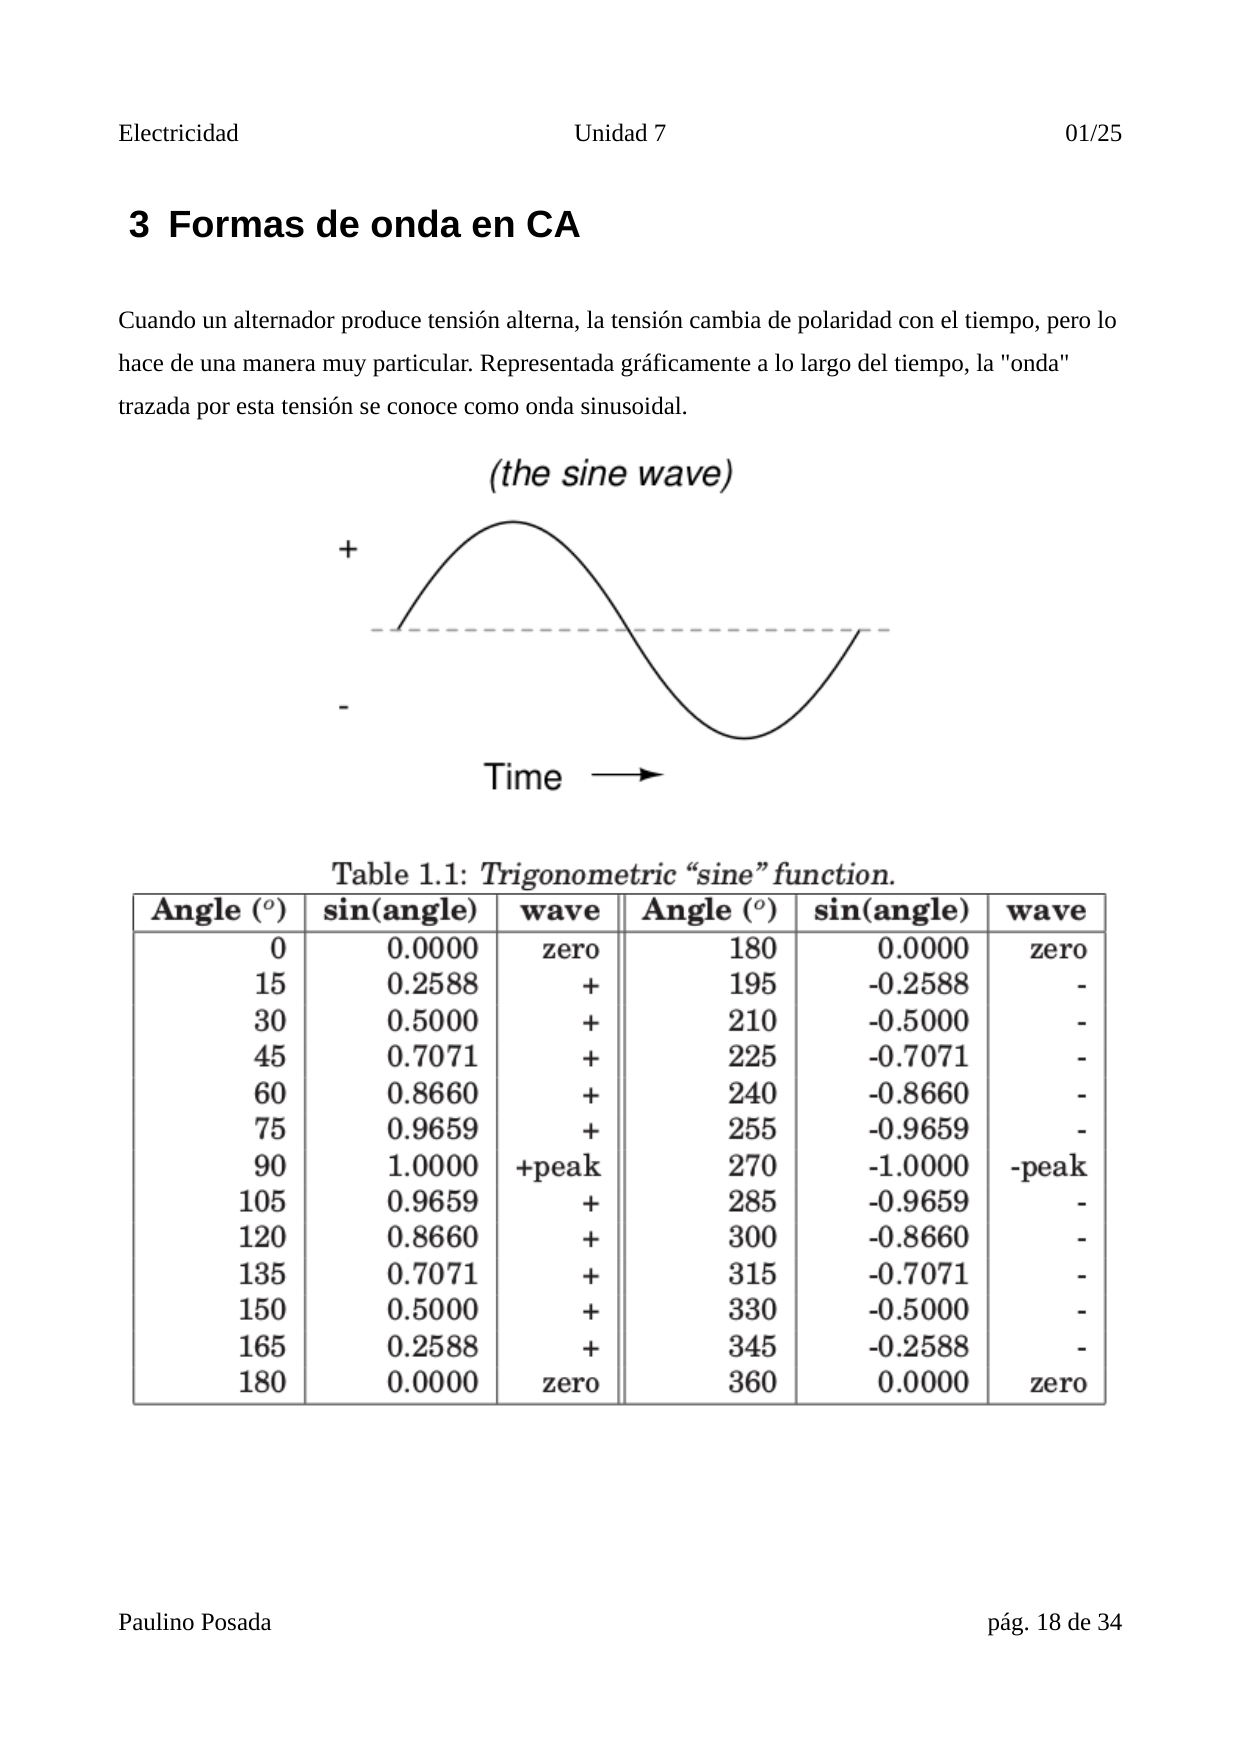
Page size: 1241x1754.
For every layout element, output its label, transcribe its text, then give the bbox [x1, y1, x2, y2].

picture [118, 853, 1123, 1419]
subtitle Formas de onda en CA [118, 201, 1122, 245]
picture [327, 449, 913, 810]
text Cuando un alternador produce tensión alterna, la tensión cambia de polaridad con el tiempo, pero lo hace de una manera muy particular. Representada gráficamente a lo largo del tiempo, la "onda" trazada por esta tensión se conoce como onda sinusoidal. [118, 305, 1122, 420]
